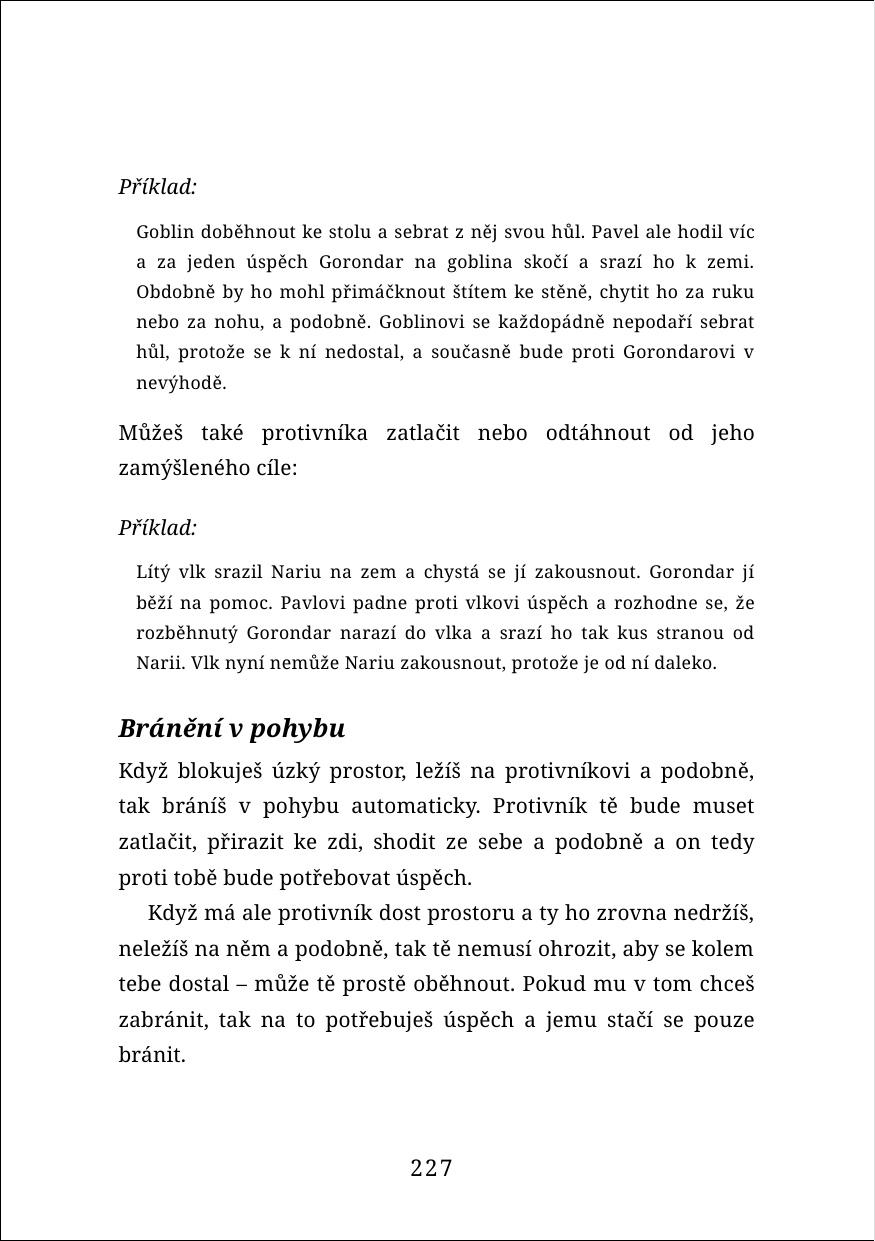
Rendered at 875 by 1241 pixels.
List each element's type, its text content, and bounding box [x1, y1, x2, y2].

text Můžeš také protivníka zatlačit nebo odtáhnout od jeho zamýšleného cíle: [118, 418, 756, 482]
text Lítý vlk srazil Nariu na zem a chystá se jí zakousnout. Gorondar jí běží na pomoc. Pavlovi padne proti vlkovi úspěch a rozhodne se, že rozběhnutý Gorondar narazí do vlka a srazí ho tak kus stranou od Narii. Vlk nyní nemůže Nariu zakousnout, protože je od ní daleko. [136, 560, 756, 675]
text Příklad: [118, 172, 756, 200]
text Když blokuješ úzký prostor, ležíš na protivníkovi a podobně, tak bráníš v pohybu automaticky. Protivník tě bude muset zatlačit, přirazit ke zdi, shodit ze sebe a podobně a on tedy proti tobě bude potřebovat úspěch. Když má ale protivník dost prostoru a ty ho zrovna nedržíš, neležíš na něm a podobně, tak tě nemusí ohrozit, aby se kolem tebe dostal – může tě prostě oběhnout. Pokud mu v tom chceš zabránit, tak na to potřebuješ úspěch a jemu stačí se pouze bránit. [118, 756, 756, 1069]
text Goblin doběhnout ke stolu a sebrat z něj svou hůl. Pavel ale hodil víc a za jeden úspěch Gorondar na goblina skočí a srazí ho k zemi. Obdobně by ho mohl přimáčknout štítem ke stěně, chytit ho za ruku nebo za nohu, a podobně. Goblinovi se každopádně nepodaří sebrat hůl, protože se k ní nedostal, a současně bude proti Gorondarovi v nevýhodě. [136, 219, 756, 394]
text Příklad: [118, 513, 756, 541]
subtitle Bránění v pohybu [118, 710, 756, 744]
